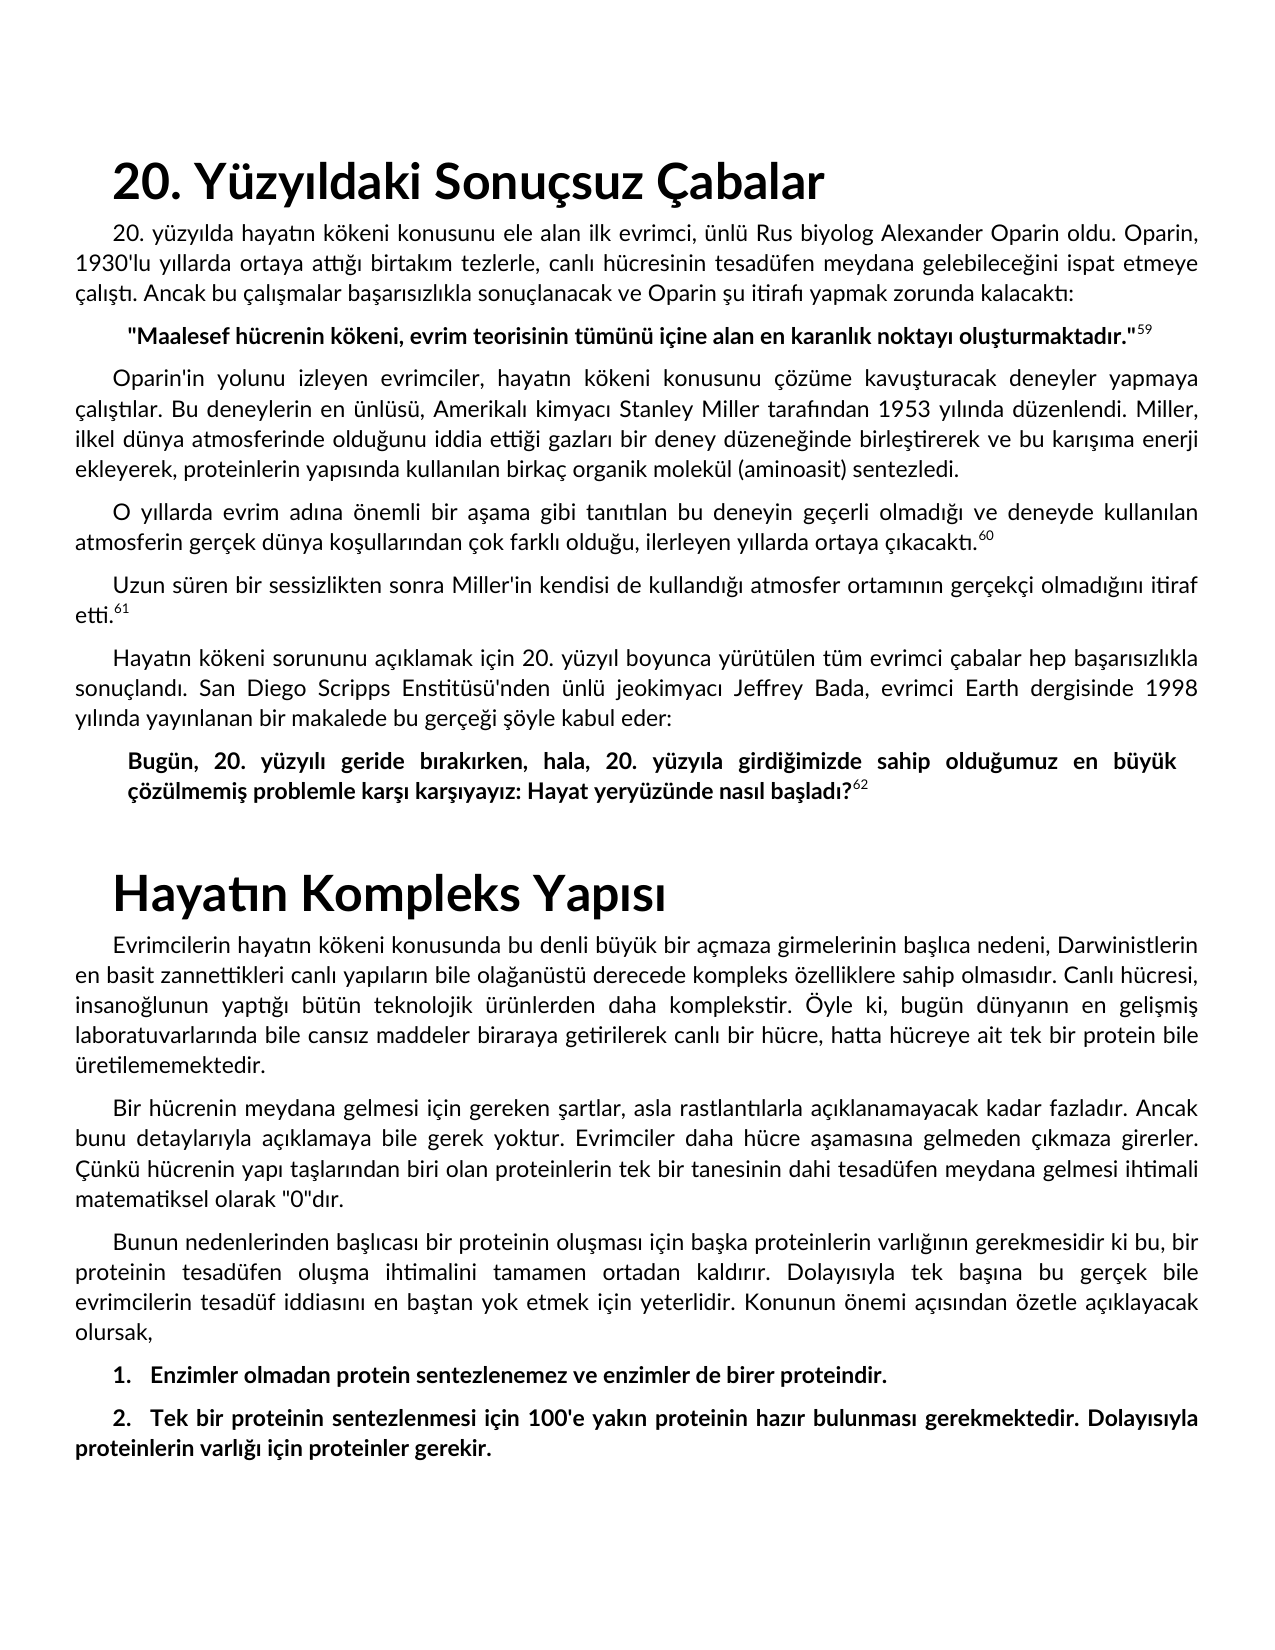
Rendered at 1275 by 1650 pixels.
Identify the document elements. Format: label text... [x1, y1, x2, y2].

text Oparin'in yolunu izleyen evrimciler, hayatın kökeni konusunu çözüme kavuşturacak deneyler yapmaya çalıştılar. Bu deneylerin en ünlüsü, Amerikalı kimyacı Stanley Miller tarafından 1953 yılında düzenlendi. Miller, ilkel dünya atmosferinde olduğunu iddia ettiği gazları bir deney düzeneğinde birleştirerek ve bu karışıma enerji ekleyerek, proteinlerin yapısında kullanılan birkaç organik molekül (aminoasit) sentezledi. [75, 364, 1200, 482]
text Uzun süren bir sessizlikten sonra Miller'in kendisi de kullandığı atmosfer ortamının gerçekçi olmadığını itiraf etti.61 [75, 570, 1200, 628]
text Evrimcilerin hayatın kökeni konusunda bu denli büyük bir açmaza girmelerinin başlıca nedeni, Darwinistlerin en basit zannettikleri canlı yapıların bile olağanüstü derecede kompleks özelliklere sahip olmasıdır. Canlı hücresi, insanoğlunun yaptığı bütün teknolojik ürünlerden daha komplekstir. Öyle ki, bugün dünyanın en gelişmiş laboratuvarlarında bile cansız maddeler biraraya getirilerek canlı bir hücre, hatta hücreye ait tek bir protein bile üretilememektedir. [75, 930, 1200, 1079]
subtitle 20. Yüzyıldaki Sonuçsuz Çabalar [112, 150, 1200, 210]
text 1. Enzimler olmadan protein sentezlenemez ve enzimler de birer proteindir. [75, 1361, 1200, 1388]
text Bugün, 20. yüzyılı geride bırakırken, hala, 20. yüzyıla girdiğimizde sahip olduğumuz en büyük çözülmemiş problemle karşı karşıyayız: Hayat yeryüzünde nasıl başladı?62 [127, 746, 1177, 804]
subtitle Hayatın Kompleks Yapısı [112, 862, 1200, 922]
text "Maalesef hücrenin kökeni, evrim teorisinin tümünü içine alan en karanlık noktayı oluşturmaktadır."59 [127, 321, 1177, 349]
text Bunun nedenlerinden başlıcası bir proteinin oluşması için başka proteinlerin varlığının gerekmesidir ki bu, bir proteinin tesadüfen oluşma ihtimalini tamamen ortadan kaldırır. Dolayısıyla tek başına bu gerçek bile evrimcilerin tesadüf iddiasını en baştan yok etmek için yeterlidir. Konunun önemi açısından özetle açıklayacak olursak, [75, 1227, 1200, 1345]
text 20. yüzyılda hayatın kökeni konusunu ele alan ilk evrimci, ünlü Rus biyolog Alexander Oparin oldu. Oparin, 1930'lu yıllarda ortaya attığı birtakım tezlerle, canlı hücresinin tesadüfen meydana gelebileceğini ispat etmeye çalıştı. Ancak bu çalışmalar başarısızlıkla sonuçlanacak ve Oparin şu itirafı yapmak zorunda kalacaktı: [75, 218, 1200, 306]
text 2. Tek bir proteinin sentezlenmesi için 100'e yakın proteinin hazır bulunması gerekmektedir. Dolayısıyla proteinlerin varlığı için proteinler gerekir. [75, 1403, 1200, 1461]
text Hayatın kökeni sorununu açıklamak için 20. yüzyıl boyunca yürütülen tüm evrimci çabalar hep başarısızlıkla sonuçlandı. San Diego Scripps Enstitüsü'nden ünlü jeokimyacı Jeffrey Bada, evrimci Earth dergisinde 1998 yılında yayınlanan bir makalede bu gerçeği şöyle kabul eder: [75, 643, 1200, 731]
text O yıllarda evrim adına önemli bir aşama gibi tanıtılan bu deneyin geçerli olmadığı ve deneyde kullanılan atmosferin gerçek dünya koşullarından çok farklı olduğu, ilerleyen yıllarda ortaya çıkacaktı.60 [75, 497, 1200, 555]
text Bir hücrenin meydana gelmesi için gereken şartlar, asla rastlantılarla açıklanamayacak kadar fazladır. Ancak bunu detaylarıyla açıklamaya bile gerek yoktur. Evrimciler daha hücre aşamasına gelmeden çıkmaza girerler. Çünkü hücrenin yapı taşlarından biri olan proteinlerin tek bir tanesinin dahi tesadüfen meydana gelmesi ihtimali matematiksel olarak "0"dır. [75, 1094, 1200, 1212]
